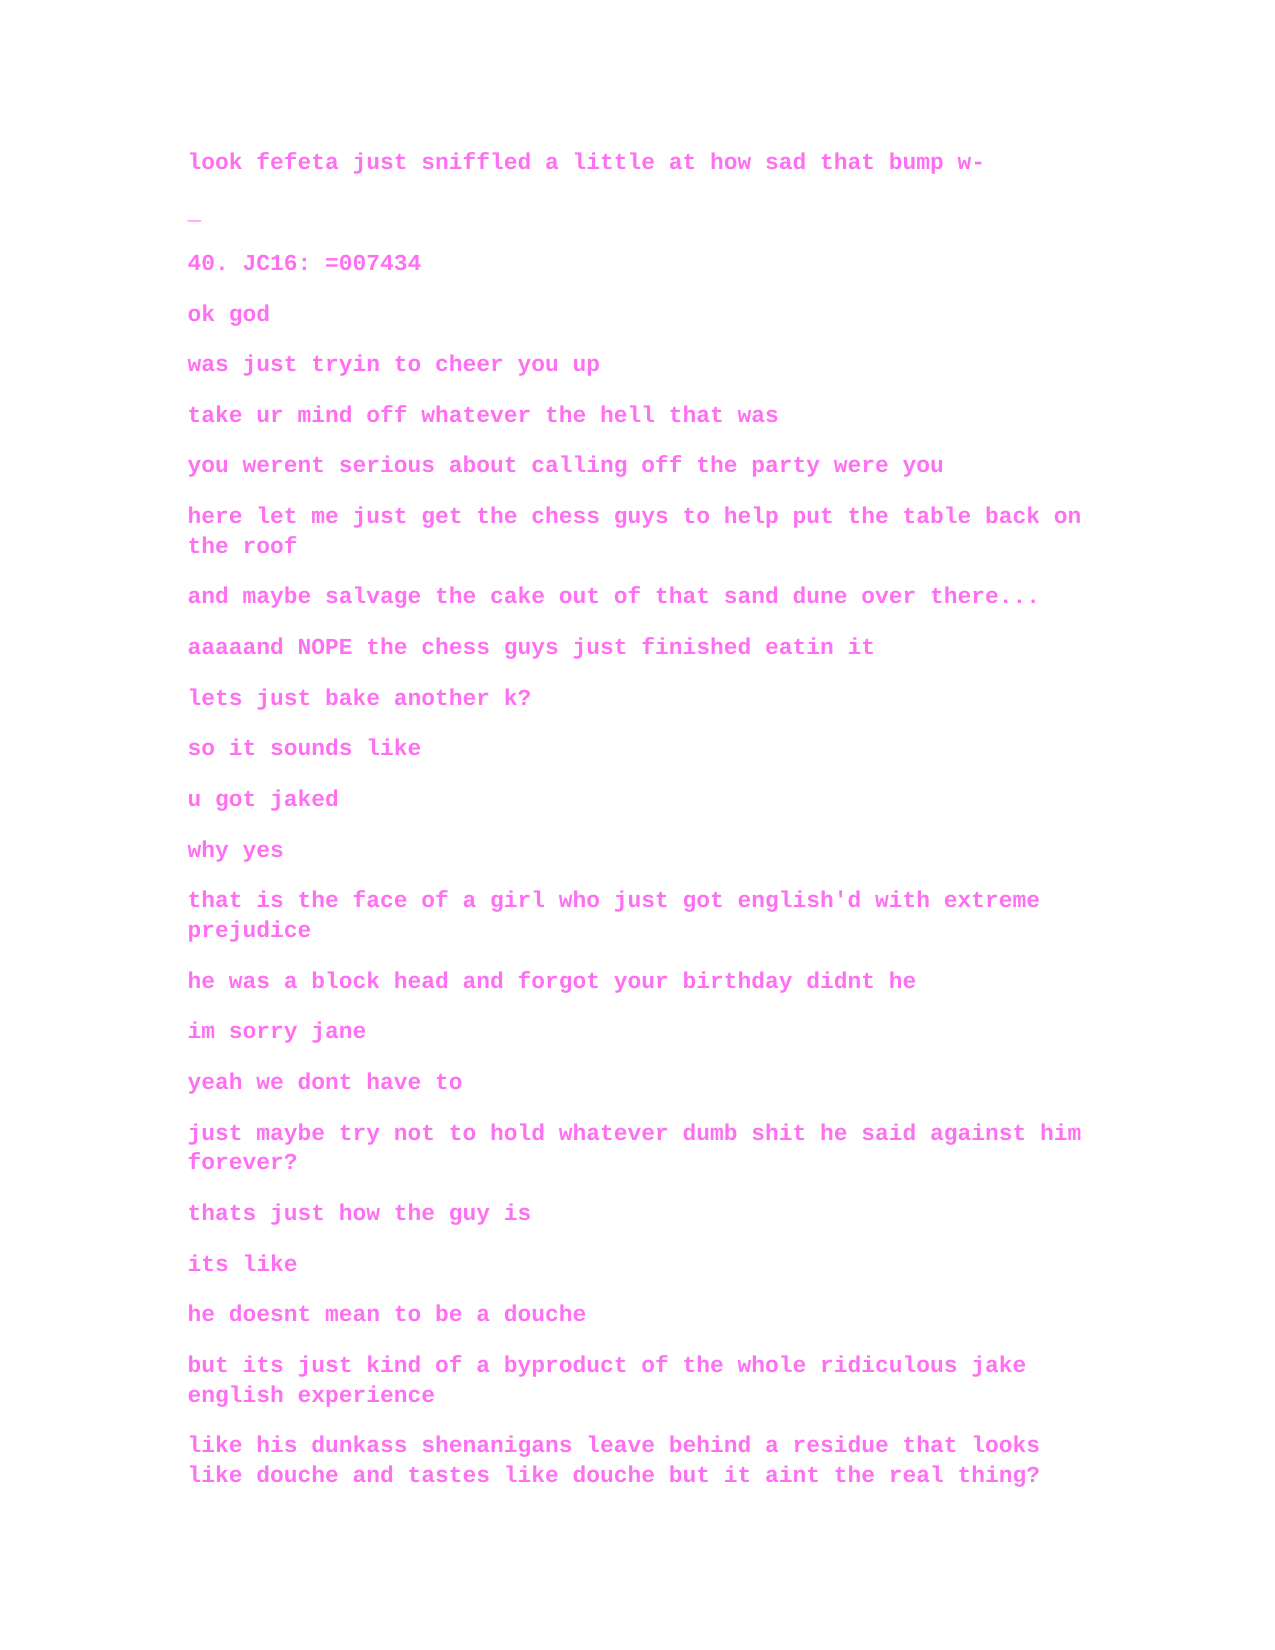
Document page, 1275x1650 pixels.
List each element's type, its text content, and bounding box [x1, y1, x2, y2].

text why yes [187, 838, 1087, 864]
text yeah we dont have to [187, 1070, 1087, 1096]
text im sorry jane [187, 1019, 1087, 1046]
text so it sounds like [187, 737, 1087, 763]
text _ [187, 201, 1087, 227]
text he doesnt mean to be a douche [187, 1302, 1087, 1328]
text thats just how the guy is [187, 1201, 1087, 1227]
text 40. JC16: =007434 [187, 251, 1087, 277]
text its like [187, 1252, 1087, 1278]
text look fefeta just sniffled a little at how sad that bump w- [187, 150, 1087, 176]
text like his dunkass shenanigans leave behind a residue that looks like douche and tastes like douche but it aint the real thing? [187, 1433, 1087, 1489]
text was just tryin to cheer you up [187, 352, 1087, 378]
text just maybe try not to hold whatever dumb shit he said against him forever? [187, 1121, 1087, 1177]
text aaaaand NOPE the chess guys just finished eatin it [187, 635, 1087, 661]
text he was a block head and forgot your birthday didnt he [187, 969, 1087, 995]
text ok god [187, 302, 1087, 328]
text lets just bake another k? [187, 686, 1087, 712]
text and maybe salvage the cake out of that sand dune over there... [187, 585, 1087, 611]
text but its just kind of a byproduct of the whole ridiculous jake english experience [187, 1353, 1087, 1409]
text take ur mind off whatever the hell that was [187, 403, 1087, 429]
text that is the face of a girl who just got english'd with extreme prejudice [187, 888, 1087, 944]
text u got jaked [187, 787, 1087, 813]
text you werent serious about calling off the party were you [187, 454, 1087, 480]
text here let me just get the chess guys to help put the table back on the roof [187, 504, 1087, 560]
